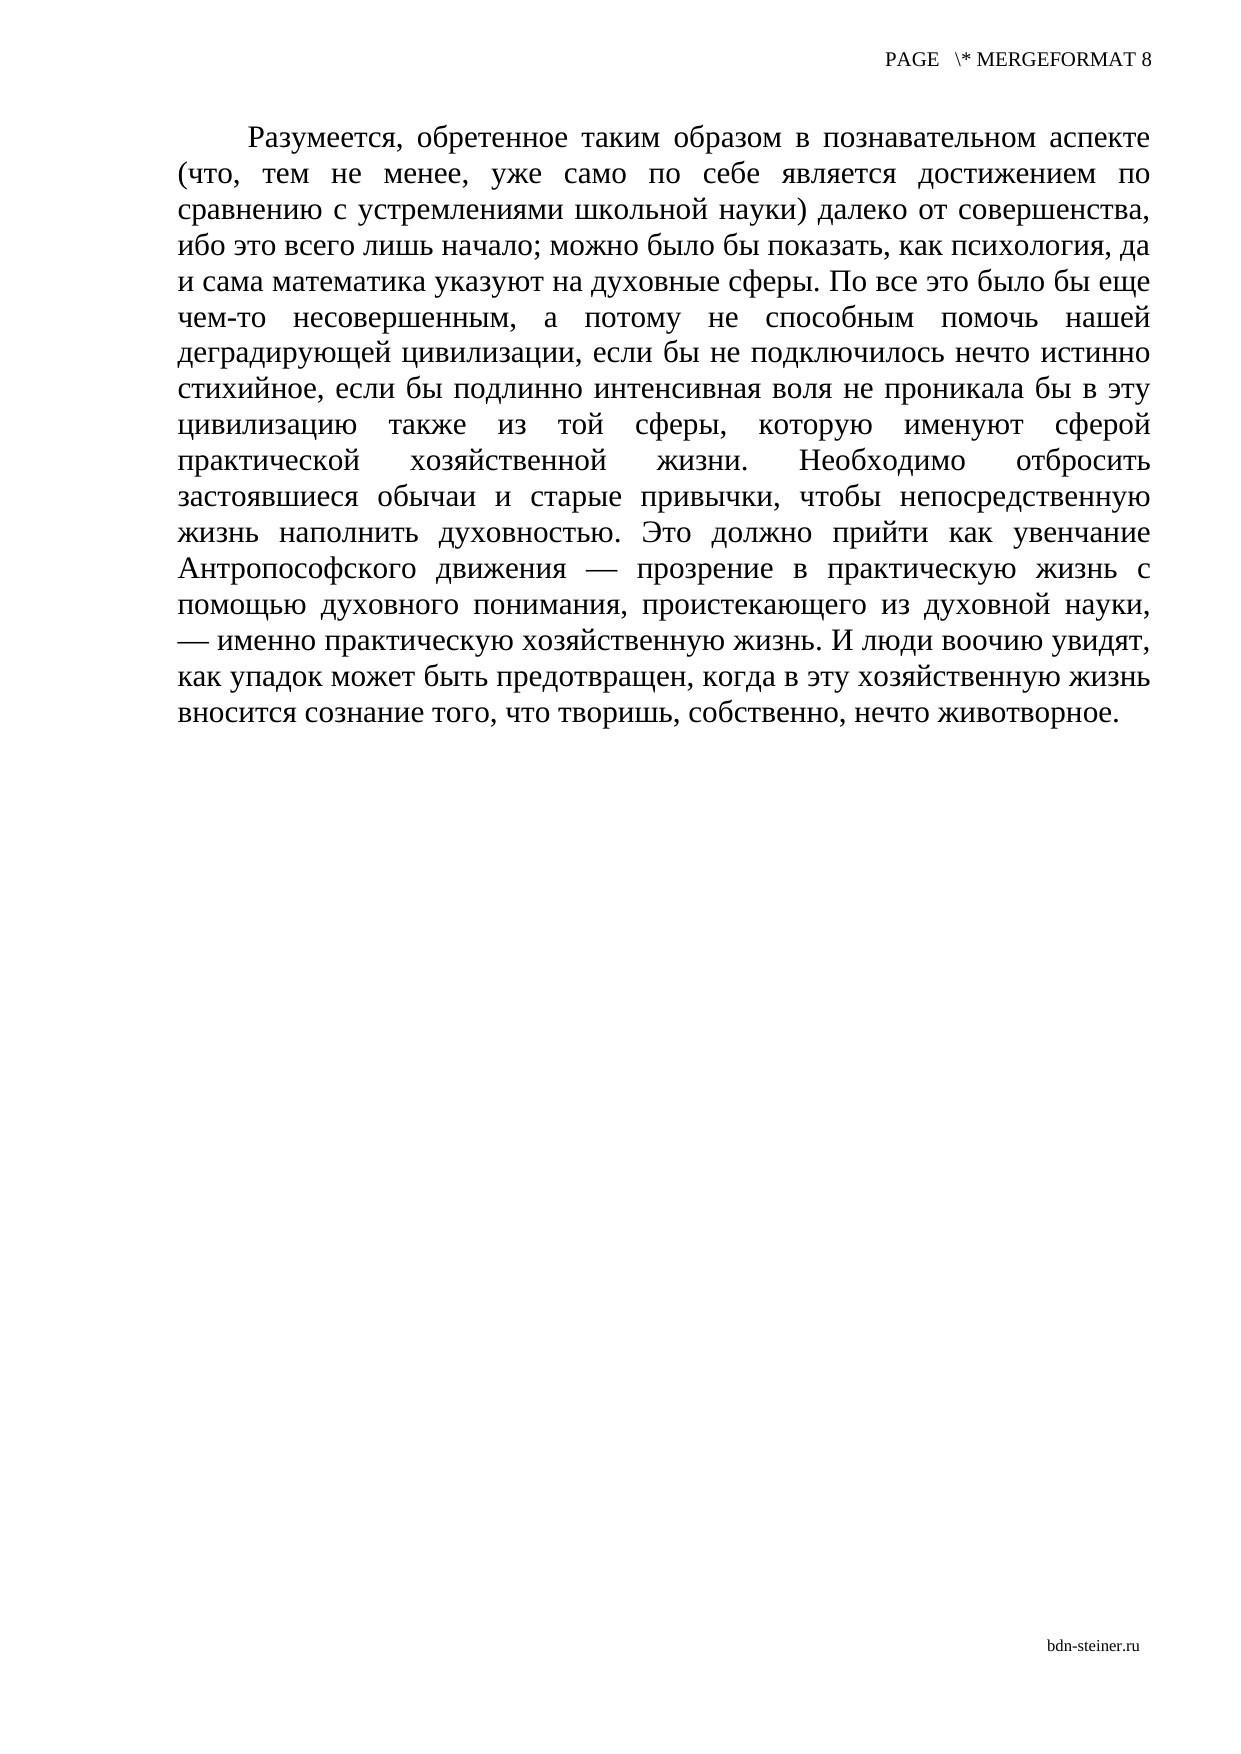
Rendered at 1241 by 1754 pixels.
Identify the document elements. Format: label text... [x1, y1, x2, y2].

text Разумеется, обретенное таким образом в познавательном аспекте (что, тем не менее, уже само по себе является достижением по сравнению с устремлениями школьной науки) далеко от совершенства, ибо это всего лишь начало; можно было бы показать, как психология, да и сама математика указуют на духовные сферы. По все это было бы еще чем-то несовершенным, а потому не способным помочь нашей деградирующей цивилизации, если бы не подключилось нечто истинно стихийное, если бы подлинно интенсивная воля не проникала бы в эту цивилизацию также из той сферы, которую именуют сферой практической хозяйственной жизни. Необходимо отбросить застоявшиеся обычаи и старые привычки, чтобы непосредственную жизнь наполнить духовностью. Это должно прийти как увенчание Антропософского движения — прозрение в практическую жизнь с помощью духовного понимания, проистекающего из духовной науки, — именно практическую хозяйственную жизнь. И люди воочию увидят, как упадок может быть предотвращен, когда в эту хозяйственную жизнь вносится сознание того, что творишь, собственно, нечто животворное. [177, 118, 1152, 729]
